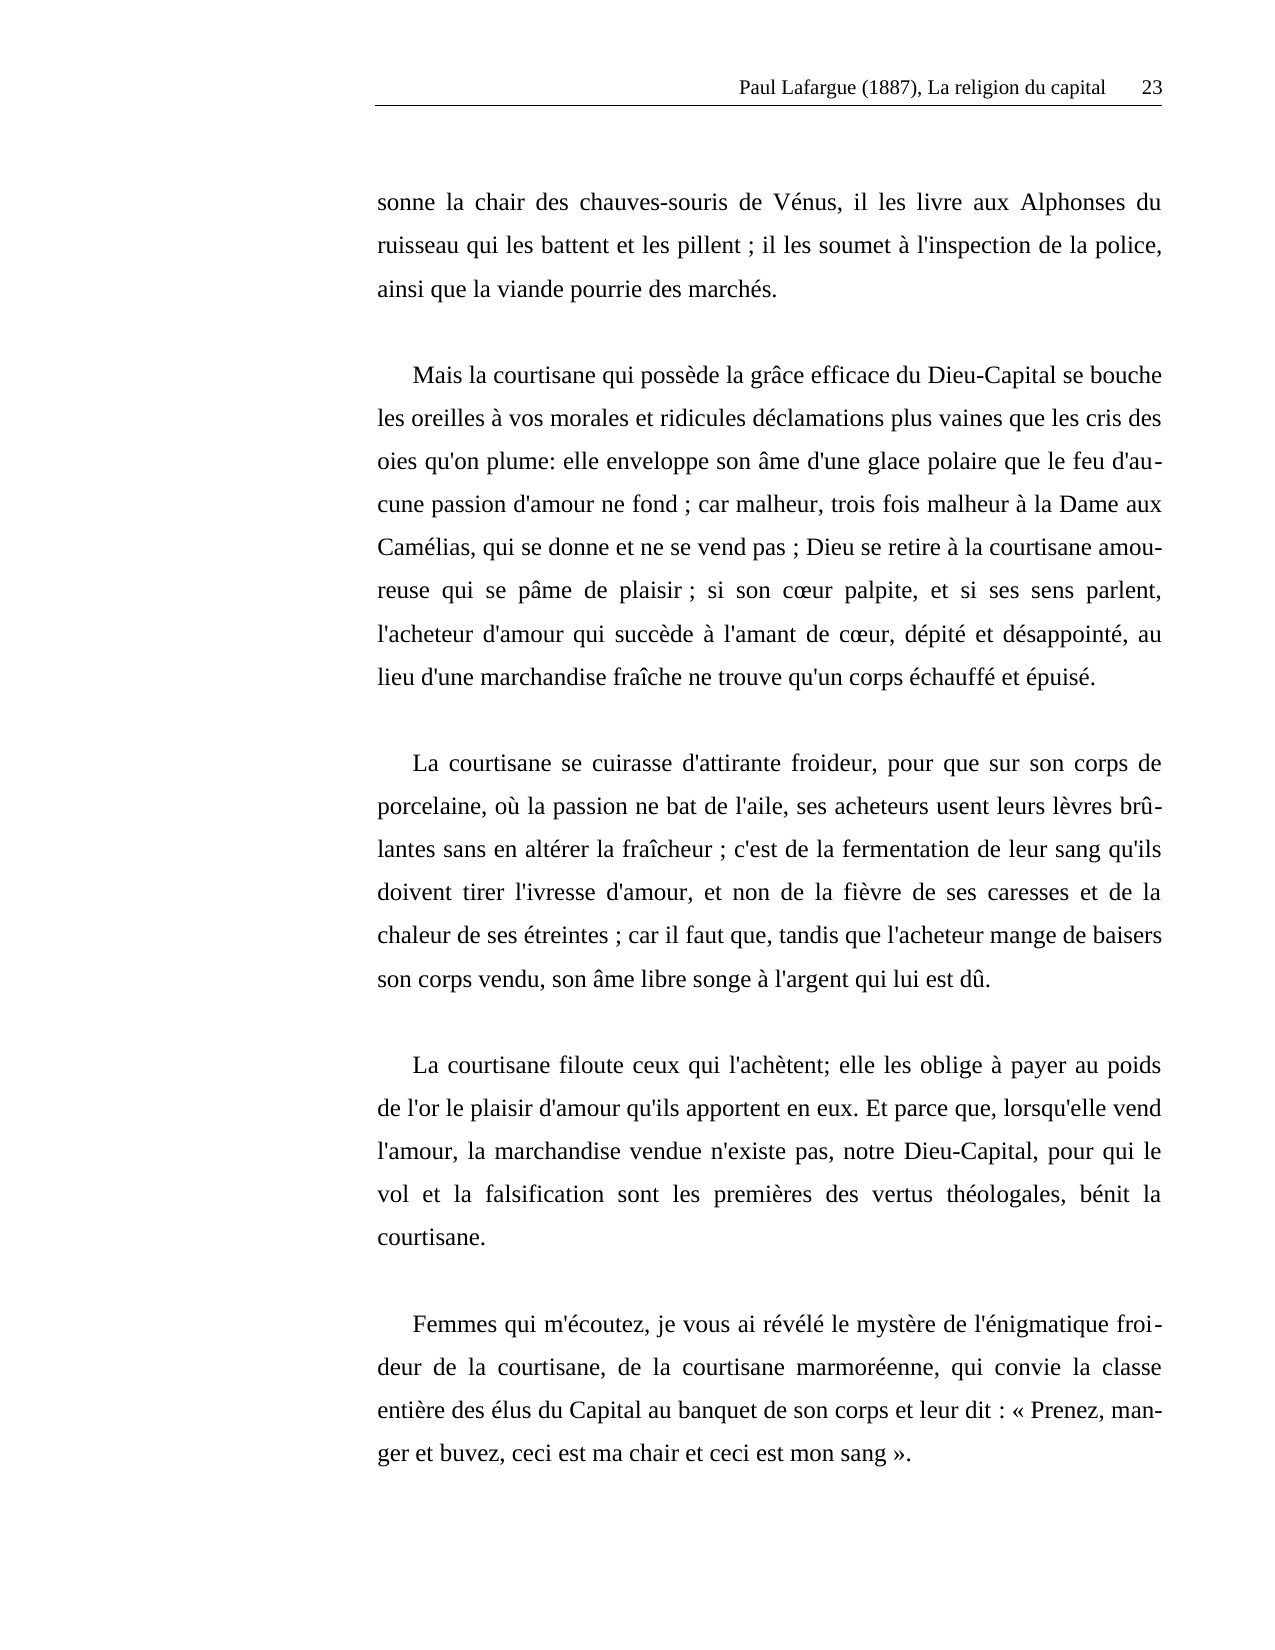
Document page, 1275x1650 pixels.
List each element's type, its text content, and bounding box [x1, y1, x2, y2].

text La courtisane filoute ceux qui l'achètent; elle les oblige à payer au poids de l'or le plaisir d'amour qu'ils apportent en eux. Et parce que, lorsqu'elle vend l'amour, la marchandise vendue n'existe pas, notre Dieu-Capital, pour qui le vol et la falsification sont les premières des vertus théologales, bénit la courtisane. [377, 1050, 1162, 1251]
text Femmes qui m'écoutez, je vous ai révélé le mystère de l'énigmatique froi­deur de la courtisane, de la courtisane marmoréenne, qui convie la classe entière des élus du Capital au banquet de son corps et leur dit : « Prenez, man­ger et buvez, ceci est ma chair et ceci est mon sang ». [377, 1309, 1162, 1467]
text Mais la courtisane qui possède la grâce efficace du Dieu-Capital se bouche les oreilles à vos morales et ridicules déclamations plus vaines que les cris des oies qu'on plume: elle enveloppe son âme d'une glace polaire que le feu d'au­cune passion d'amour ne fond ; car malheur, trois fois malheur à la Dame aux Camélias, qui se donne et ne se vend pas ; Dieu se retire à la courtisane amou­reuse qui se pâme de plaisir ; si son cœur palpite, et si ses sens parlent, l'acheteur d'amour qui succède à l'amant de cœur, dépité et désappointé, au lieu d'une marchandise fraîche ne trouve qu'un corps échauffé et épuisé. [377, 360, 1162, 691]
text sonne la chair des chauves-souris de Vénus, il les livre aux Alphonses du ruisseau qui les battent et les pillent ; il les soumet à l'inspection de la police, ainsi que la viande pourrie des marchés. [377, 187, 1162, 302]
text La courtisane se cuirasse d'attirante froideur, pour que sur son corps de porcelaine, où la passion ne bat de l'aile, ses acheteurs usent leurs lèvres brû­lantes sans en altérer la fraîcheur ; c'est de la fermentation de leur sang qu'ils doivent tirer l'ivresse d'amour, et non de la fièvre de ses caresses et de la chaleur de ses étreintes ; car il faut que, tandis que l'acheteur mange de baisers son corps vendu, son âme libre songe à l'argent qui lui est dû. [377, 748, 1162, 992]
